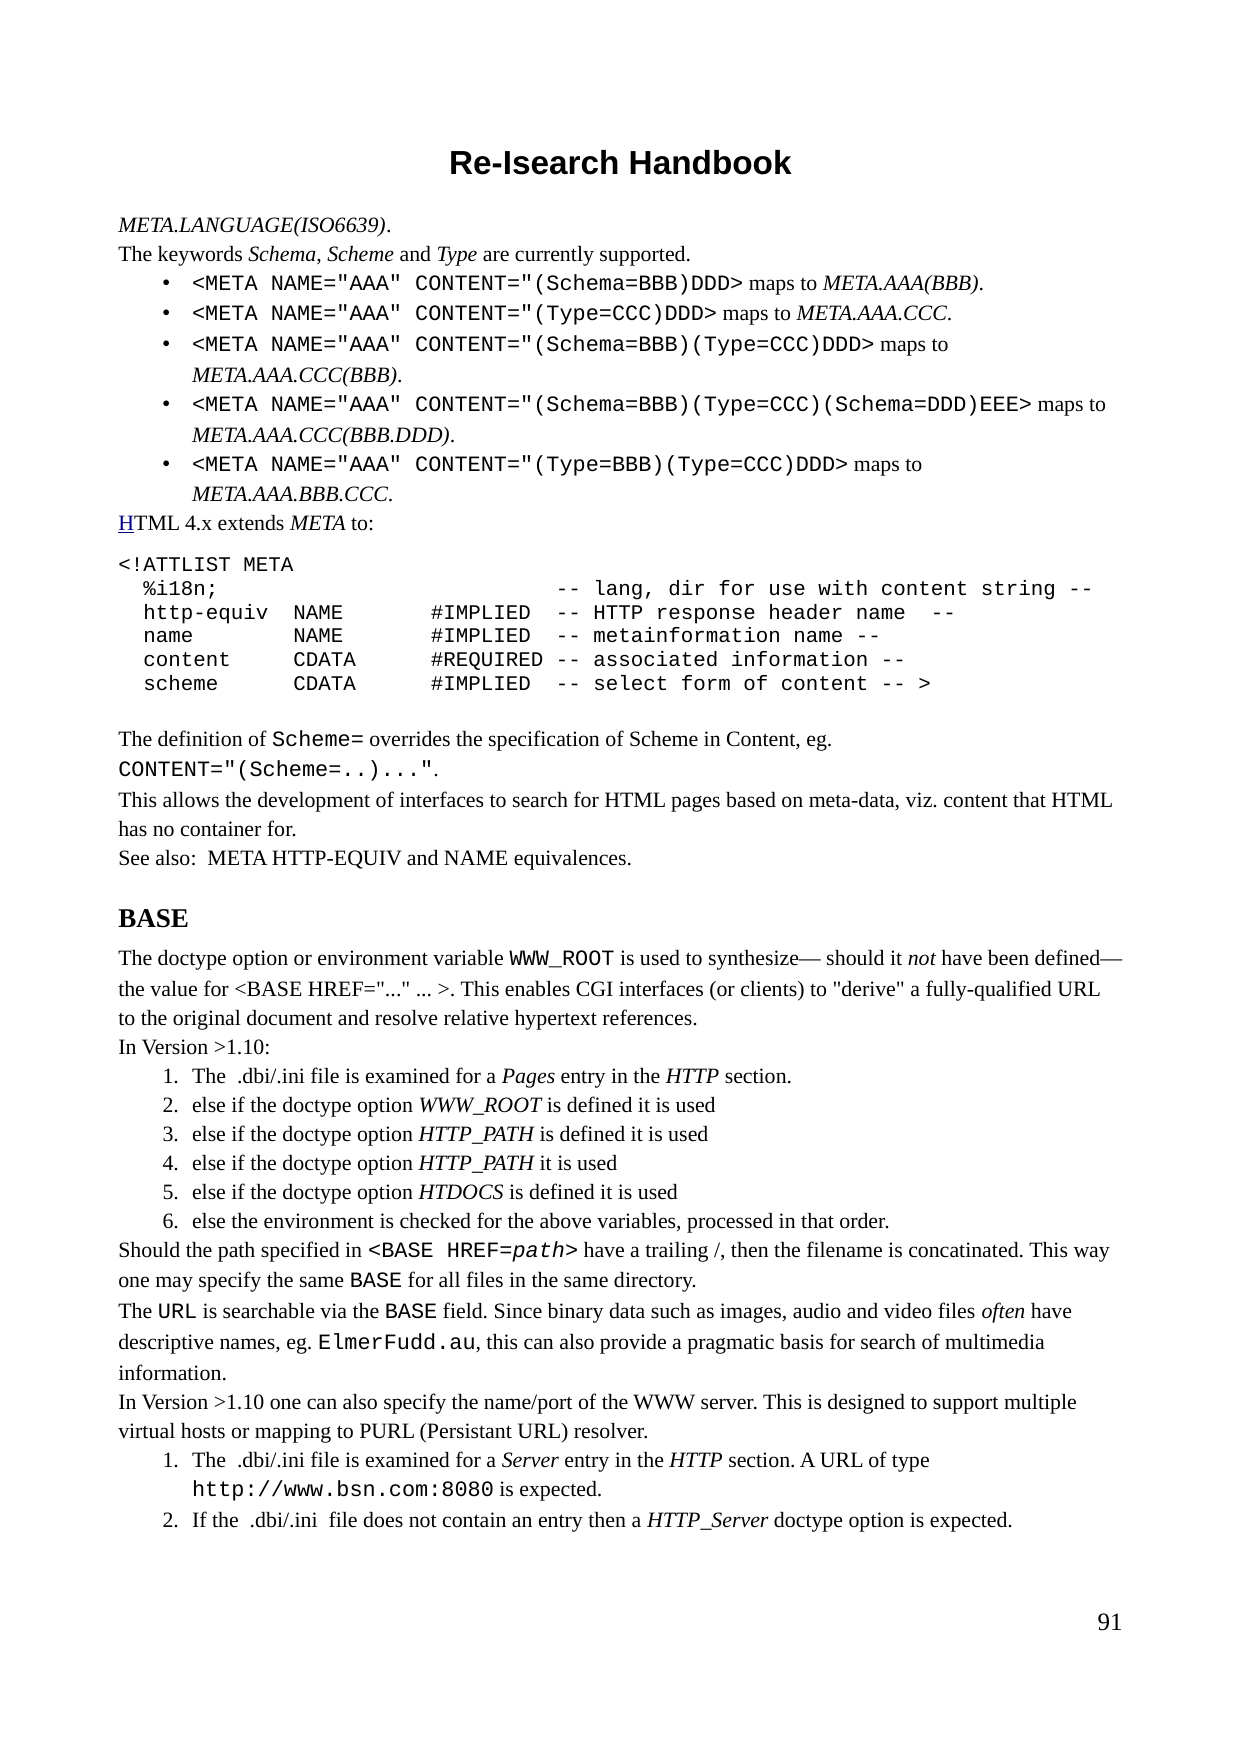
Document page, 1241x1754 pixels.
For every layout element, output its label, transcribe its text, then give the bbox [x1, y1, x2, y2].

text In Version >1.10 one can also specify the name/port of the WWW server. This is designed to support multiple virtual hosts or mapping to PURL (Persistant URL) resolver. [118, 1389, 1122, 1443]
text http-equiv NAME #IMPLIED -- HTTP response header name -- [118, 602, 1122, 625]
text The URL is searchable via the BASE field. Since binary data such as images, audio and video files often have descriptive names, eg. ElmerFudd.au, this can also provide a pragmatic basis for search of multimedia information. [118, 1298, 1122, 1385]
list <META NAME="AAA" CONTENT="(Type=BBB)(Type=CCC)DDD> maps to META.AAA.BBB.CCC. [162, 451, 1122, 507]
text <!ATTLIST META [118, 554, 1122, 578]
list else the environment is checked for the above variables, processed in that order. [162, 1208, 1122, 1233]
subtitle BASE [118, 902, 1122, 933]
list else if the doctype option HTDOCS is defined it is used [162, 1179, 1122, 1204]
list <META NAME="AAA" CONTENT="(Schema=BBB)(Type=CCC)DDD> maps to META.AAA.CCC(BBB). [162, 331, 1122, 387]
text See also: META HTTP-EQUIV and NAME equivalences. [118, 845, 1122, 871]
list The .dbi/.ini file is examined for a Server entry in the HTTP section. A URL of type http://www.bsn.com:8080 is expected. [162, 1447, 1122, 1503]
list <META NAME="AAA" CONTENT="(Schema=BBB)DDD> maps to META.AAA(BBB). [162, 269, 1122, 296]
list else if the doctype option HTTP_PATH is defined it is used [162, 1121, 1122, 1146]
text content CDATA #REQUIRED -- associated information -- [118, 649, 1122, 673]
text The doctype option or environment variable WWW_ROOT is used to synthesize— should it not have been defined— the value for <BASE HREF="..." ... >. This enables CGI interfaces (or clients) to "derive" a fully-qualified URL to the original document and resolve relative hypertext references. [118, 945, 1122, 1030]
text In Version >1.10: [118, 1034, 1122, 1059]
text This allows the development of interfaces to search for HTML pages based on meta-data, viz. content that HTML has no container for. [118, 787, 1122, 842]
text Should the path specified in <BASE HREF=path> have a trailing /, then the filename is concatinated. This way one may specify the same BASE for all files in the same directory. [118, 1237, 1122, 1294]
text META.LANGUAGE(ISO6639). The keywords Schema, Scheme and Type are currently supported. [118, 212, 1122, 266]
text HTML 4.x extends META to: [118, 510, 1122, 536]
text scheme CDATA #IMPLIED -- select form of content -- > [118, 673, 1122, 696]
list <META NAME="AAA" CONTENT="(Type=CCC)DDD> maps to META.AAA.CCC. [162, 300, 1122, 327]
text %i18n; -- lang, dir for use with content string -- [118, 578, 1122, 602]
list If the .dbi/.ini file does not contain an entry then a HTTP_Server doctype option is expected. [162, 1507, 1122, 1532]
list else if the doctype option HTTP_PATH it is used [162, 1150, 1122, 1175]
list The .dbi/.ini file is examined for a Pages entry in the HTTP section. [162, 1063, 1122, 1088]
text The definition of Scheme= overrides the specification of Scheme in Content, eg. CONTENT="(Scheme=..)...". [118, 726, 1122, 783]
list else if the doctype option WWW_ROOT is defined it is used [162, 1092, 1122, 1117]
list <META NAME="AAA" CONTENT="(Schema=BBB)(Type=CCC)(Schema=DDD)EEE> maps to META.AAA.CCC(BBB.DDD). [162, 391, 1122, 447]
text name NAME #IMPLIED -- metainformation name -- [118, 625, 1122, 649]
